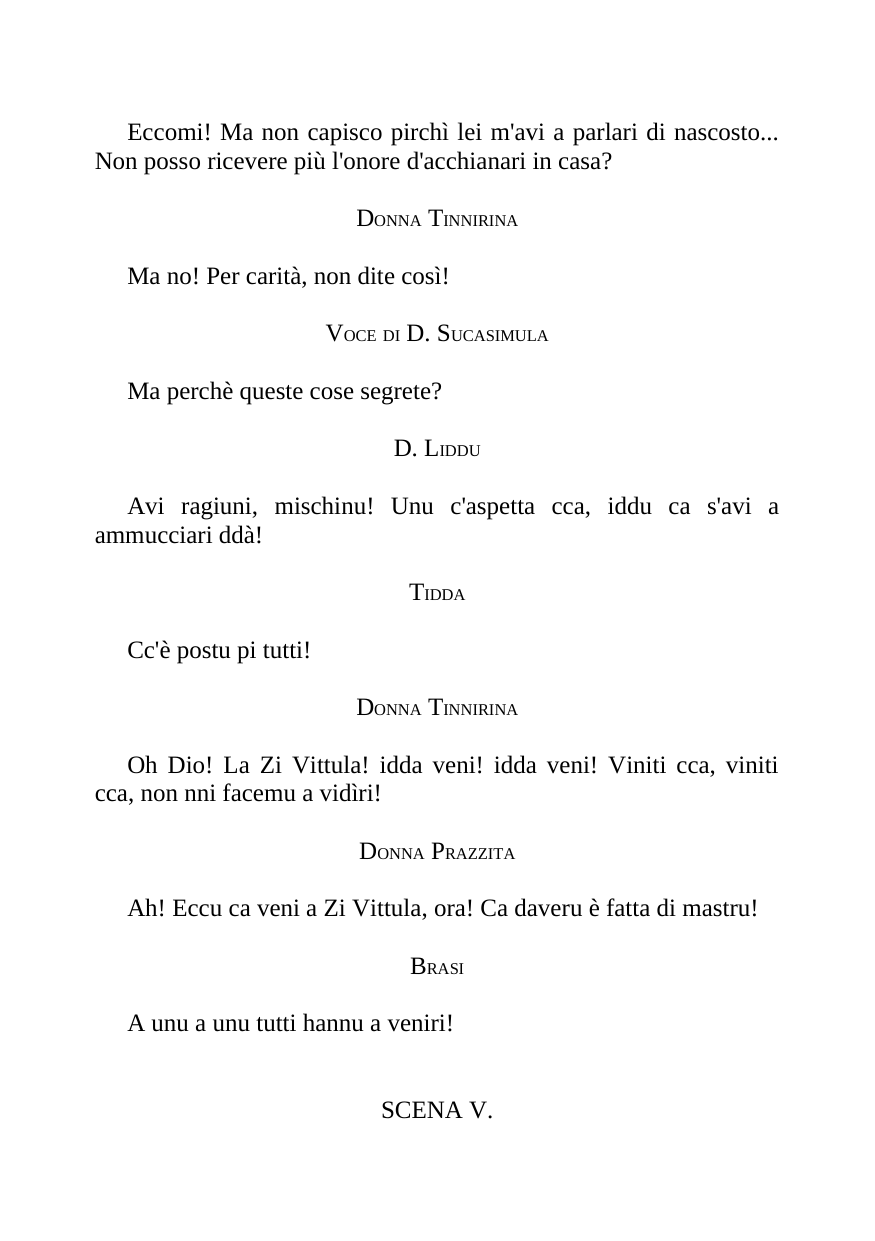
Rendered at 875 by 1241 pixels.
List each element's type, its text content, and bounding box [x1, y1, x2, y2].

text Ma no! Per carità, non dite così! [94, 261, 779, 290]
text Voce di D. Sucasimula [94, 318, 779, 347]
text Brasi [94, 951, 779, 980]
text Donna Prazzita [94, 836, 779, 865]
text Ma perchè queste cose segrete? [94, 376, 779, 405]
text D. Liddu [94, 433, 779, 462]
text Oh Dio! La Zi Vittula! idda veni! idda veni! Viniti cca, viniti cca, non nni facemu a vidìri! [94, 750, 779, 807]
text Donna Tinnirina [94, 692, 779, 721]
text Cc'è postu pi tutti! [94, 635, 779, 663]
text SCENA V. [94, 1095, 779, 1123]
text Donna Tinnirina [94, 203, 779, 232]
text Avi ragiuni, mischinu! Unu c'aspetta cca, iddu ca s'avi a ammucciari ddà! [94, 491, 779, 548]
text A unu a unu tutti hannu a veniri! [94, 1008, 779, 1037]
text Ah! Eccu ca veni a Zi Vittula, ora! Ca daveru è fatta di mastru! [94, 893, 779, 922]
text Eccomi! Ma non capisco pirchì lei m'avi a parlari di nascosto... Non posso ricevere più l'onore d'acchianari in casa? [94, 117, 779, 175]
text Tidda [94, 577, 779, 606]
